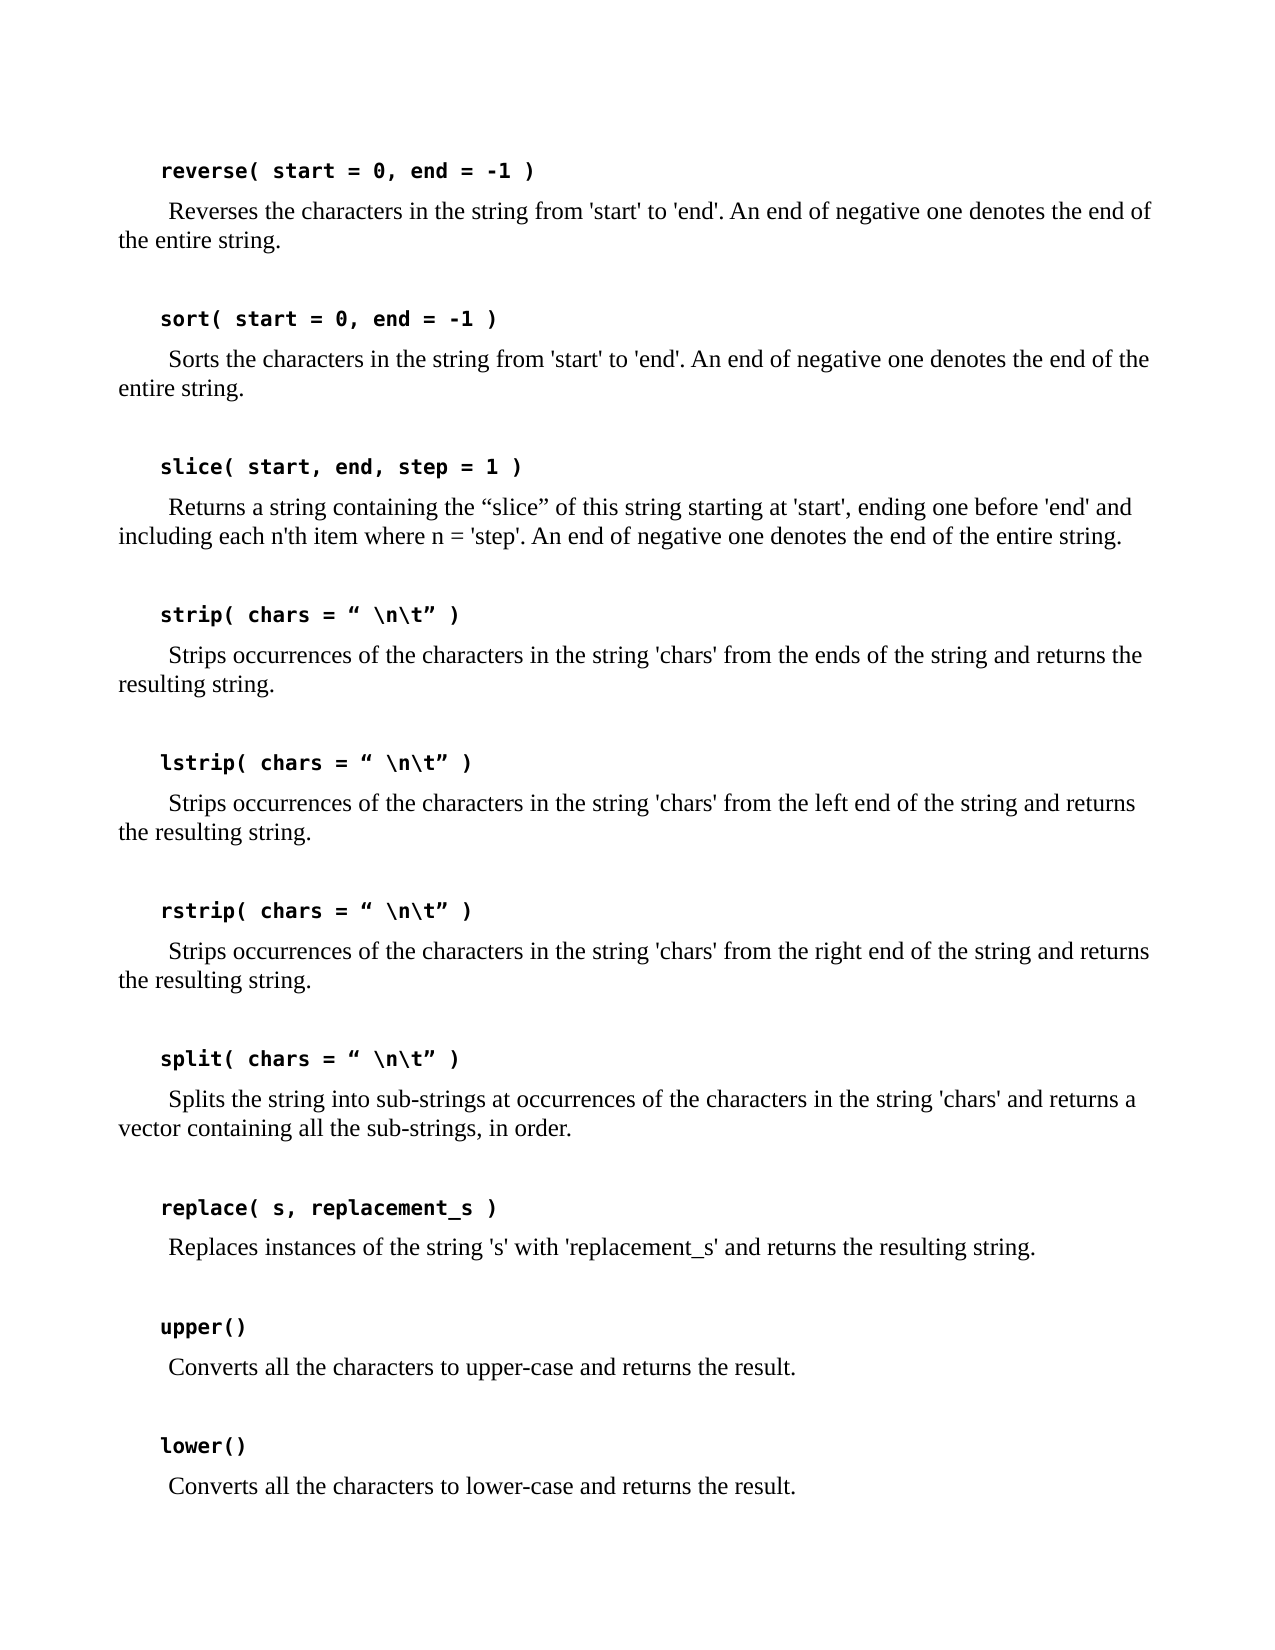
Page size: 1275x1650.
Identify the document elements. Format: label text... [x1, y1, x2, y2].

text Reverses the characters in the string from 'start' to 'end'. An end of negative one denotes the end of the entire string. [118, 196, 1157, 254]
text Splits the string into sub-strings at occurrences of the characters in the string 'chars' and returns a vector containing all the sub-strings, in order. [118, 1084, 1157, 1142]
text lower() [118, 1434, 1157, 1458]
text Strips occurrences of the characters in the string 'chars' from the right end of the string and returns the resulting string. [118, 936, 1157, 994]
text Strips occurrences of the characters in the string 'chars' from the left end of the string and returns the resulting string. [118, 788, 1157, 846]
text Strips occurrences of the characters in the string 'chars' from the ends of the string and returns the resulting string. [118, 640, 1157, 698]
text Converts all the characters to upper-case and returns the result. [118, 1352, 1157, 1380]
text upper() [118, 1315, 1157, 1339]
text sort( start = 0, end = -1 ) [118, 307, 1157, 332]
text Converts all the characters to lower-case and returns the result. [118, 1471, 1157, 1499]
text strip( chars = “ \n\t” ) [118, 603, 1157, 628]
text Sorts the characters in the string from 'start' to 'end'. An end of negative one denotes the end of the entire string. [118, 344, 1157, 402]
text replace( s, replacement_s ) [118, 1196, 1157, 1220]
text Returns a string containing the “slice” of this string starting at 'start', ending one before 'end' and including each n'th item where n = 'step'. An end of negative one denotes the end of the entire string. [118, 492, 1157, 550]
text rstrip( chars = “ \n\t” ) [118, 899, 1157, 924]
text slice( start, end, step = 1 ) [118, 455, 1157, 480]
text lstrip( chars = “ \n\t” ) [118, 751, 1157, 776]
text Replaces instances of the string 's' with 'replacement_s' and returns the resulting string. [118, 1232, 1157, 1261]
text split( chars = “ \n\t” ) [118, 1047, 1157, 1072]
text reverse( start = 0, end = -1 ) [118, 159, 1157, 184]
